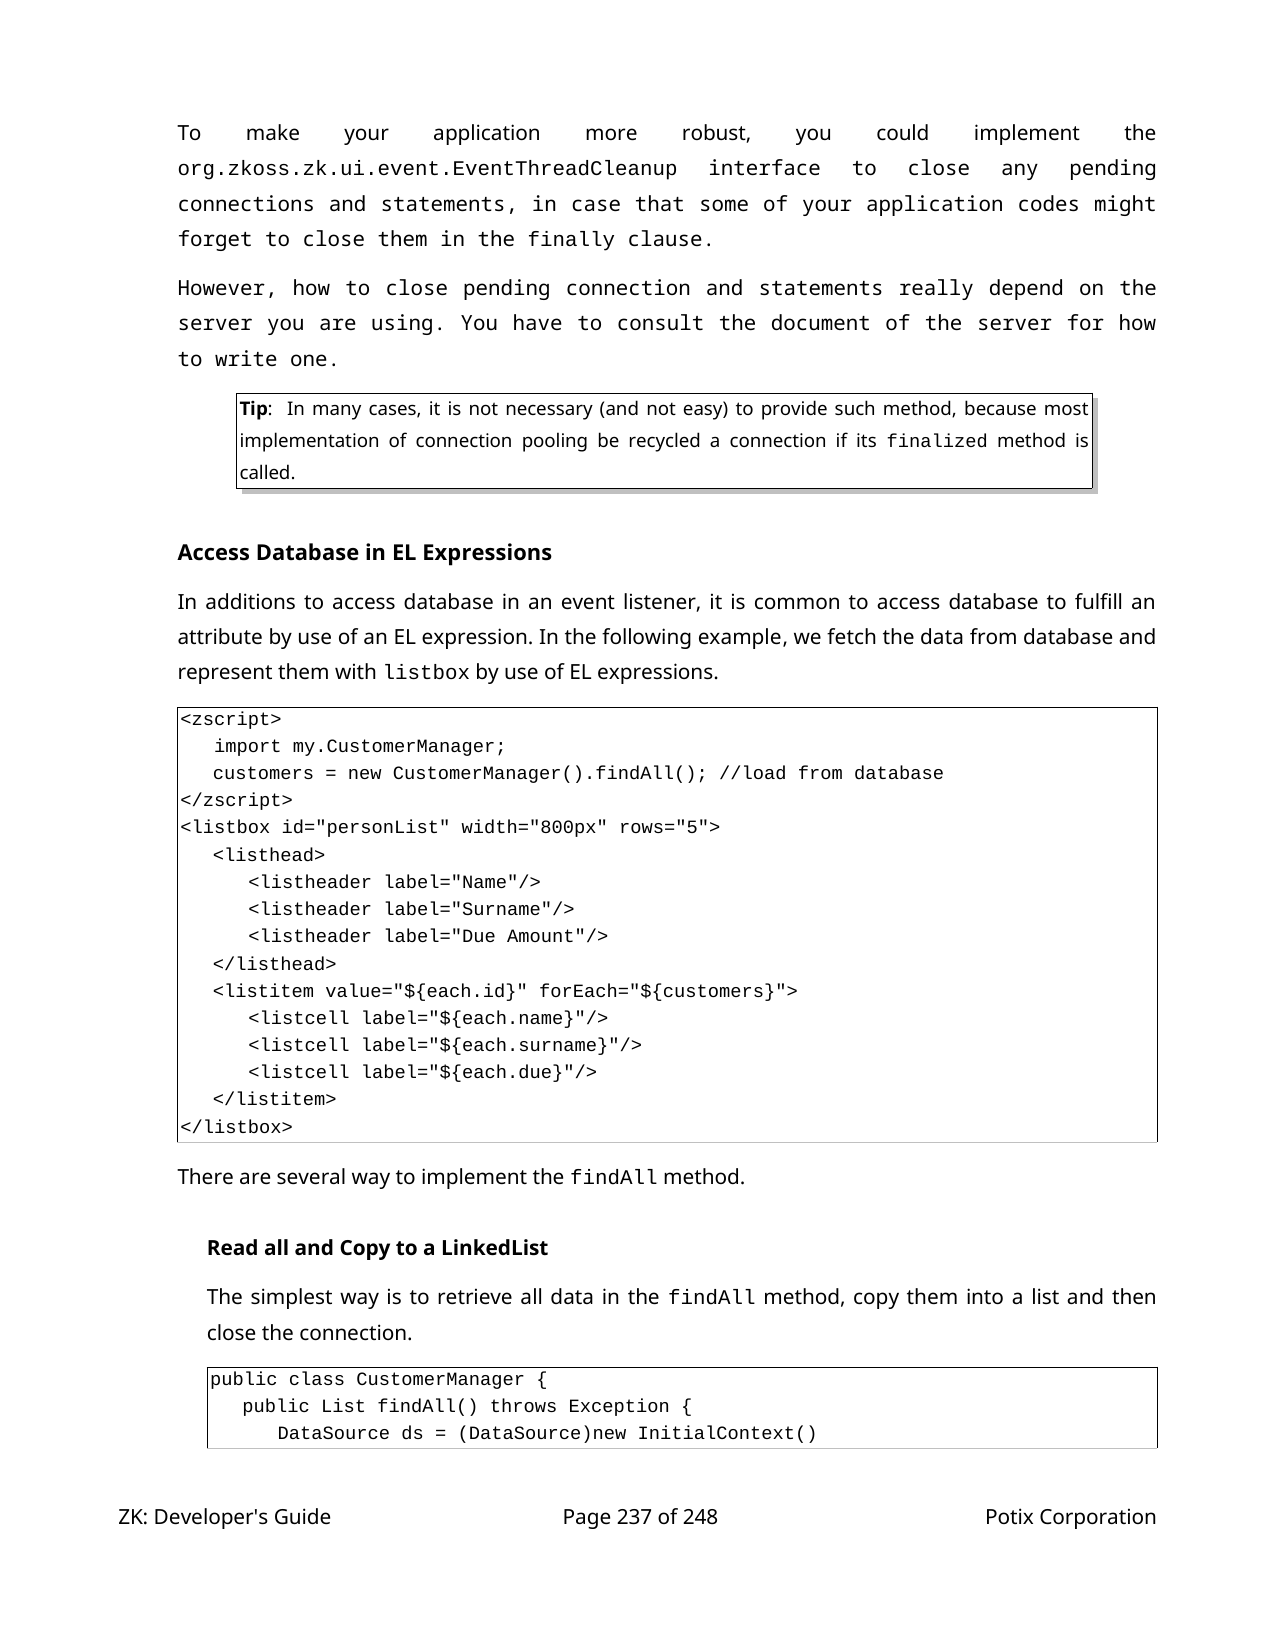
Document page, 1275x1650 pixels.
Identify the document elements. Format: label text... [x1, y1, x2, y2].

text To make your application more robust, you could implement the org.zkoss.zk.ui.event.EventThreadCleanup interface to close any pending connections and statements, in case that some of your application codes might forget to close them in the finally clause. [177, 118, 1157, 253]
text public List findAll() throws Exception { [208, 1394, 1157, 1418]
text <zscript> [178, 708, 1157, 731]
text import my.CustomerManager; [178, 734, 1157, 758]
text customers = new CustomerManager().findAll(); //load from database [178, 761, 1157, 785]
text There are several way to implement the findAll method. [177, 1162, 1157, 1191]
text </zscript> [178, 788, 1157, 812]
text <listcell label="${each.surname}"/> [178, 1033, 1157, 1057]
subtitle Read all and Copy to a LinkedList [207, 1233, 1157, 1262]
text However, how to close pending connection and statements really depend on the server you are using. You have to consult the document of the server for how to write one. [177, 273, 1157, 372]
text <listheader label="Name"/> [178, 870, 1157, 894]
text Tip: In many cases, it is not necessary (and not easy) to provide such method, because most implementation of connection pooling be recycled a connection if its finalized method is called. [237, 394, 1092, 488]
text <listbox id="personList" width="800px" rows="5"> [178, 815, 1157, 840]
text <listheader label="Due Amount"/> [178, 924, 1157, 948]
text public class CustomerManager { [208, 1368, 1157, 1391]
text <listitem value="${each.id}" forEach="${customers}"> [178, 978, 1157, 1003]
text </listitem> [178, 1087, 1157, 1112]
text In additions to access database in an event listener, it is common to access database to fulfill an attribute by use of an EL expression. In the following example, we fetch the data from database and represent them with listbox by use of EL expressions. [177, 587, 1157, 686]
text </listbox> [178, 1114, 1157, 1142]
text <listcell label="${each.due}"/> [178, 1060, 1157, 1084]
text DataSource ds = (DataSource)new InitialContext() [208, 1421, 1157, 1448]
text <listheader label="Surname"/> [178, 897, 1157, 921]
text The simplest way is to retrieve all data in the findAll method, copy them into a list and then close the connection. [207, 1282, 1157, 1346]
subtitle Access Database in EL Expressions [177, 536, 1157, 566]
text <listhead> [178, 843, 1157, 867]
text <listcell label="${each.name}"/> [178, 1006, 1157, 1030]
text </listhead> [178, 951, 1157, 976]
